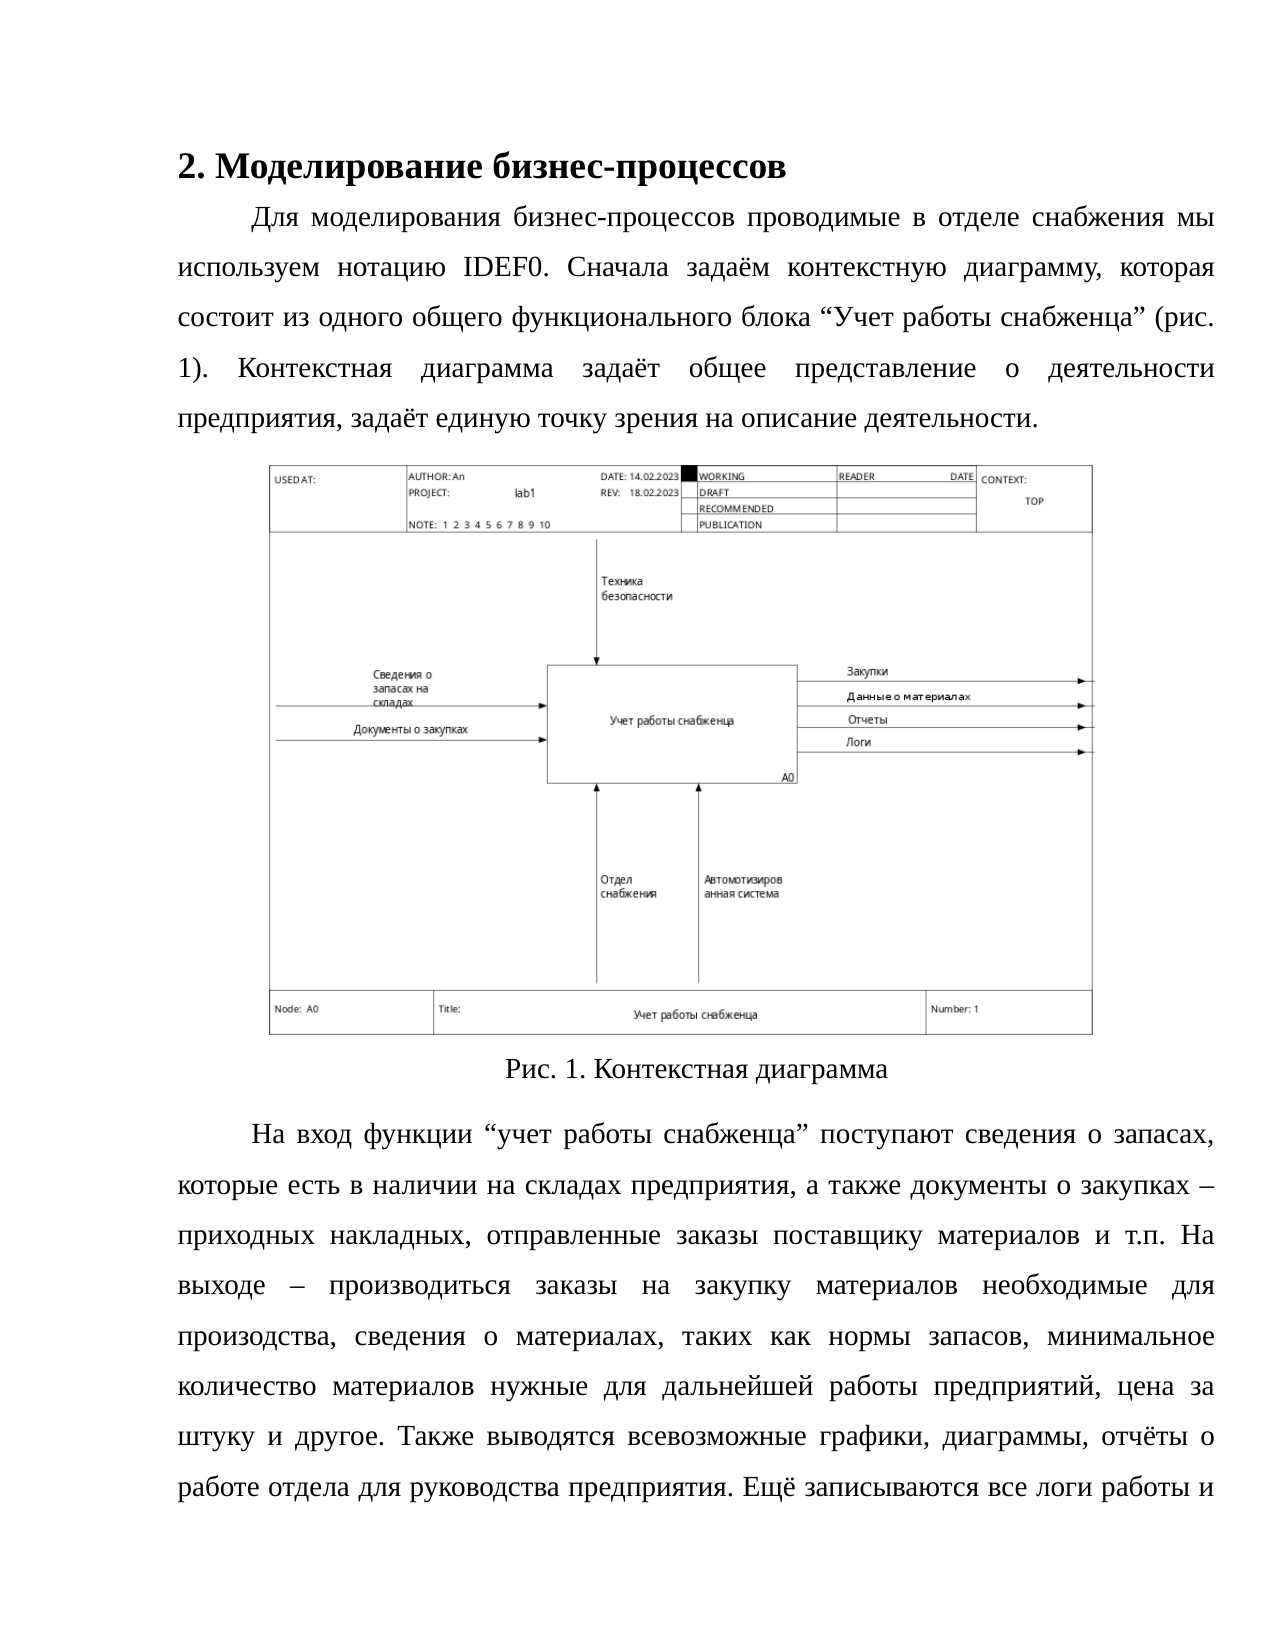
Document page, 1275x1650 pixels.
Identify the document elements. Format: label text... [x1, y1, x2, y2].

text На вход функции “учет работы снабженца” поступают сведения о запасах, которые есть в наличии на складах предприятия, а также документы о закупках – приходных накладных, отправленные заказы поставщику материалов и т.п. На выходе – производиться заказы на закупку материалов необходимые для произодства, сведения о материалах, таких как нормы запасов, минимальное количество материалов нужные для дальнейшей работы предприятий, цена за штуку и другое. Также выводятся всевозможные графики, диаграммы, отчёты о работе отдела для руководства предприятия. Ещё записываются все логи работы и [177, 1117, 1216, 1502]
text Рис. 1. Контекстная диаграмма [177, 1035, 1216, 1085]
subtitle 2. Моделирование бизнес-процессов [177, 143, 1216, 186]
text Для моделирования бизнес-процессов проводимые в отделе снабжения мы используем нотацию IDEF0. Сначала задаём контекстную диаграмму, которая состоит из одного общего функционального блока “Учет работы снабженца” (рис. 1). Контекстная диаграмма задаёт общее представление о деятельности предприятия, задаёт единую точку зрения на описание деятельности. [177, 199, 1216, 433]
picture [268, 465, 1125, 1035]
